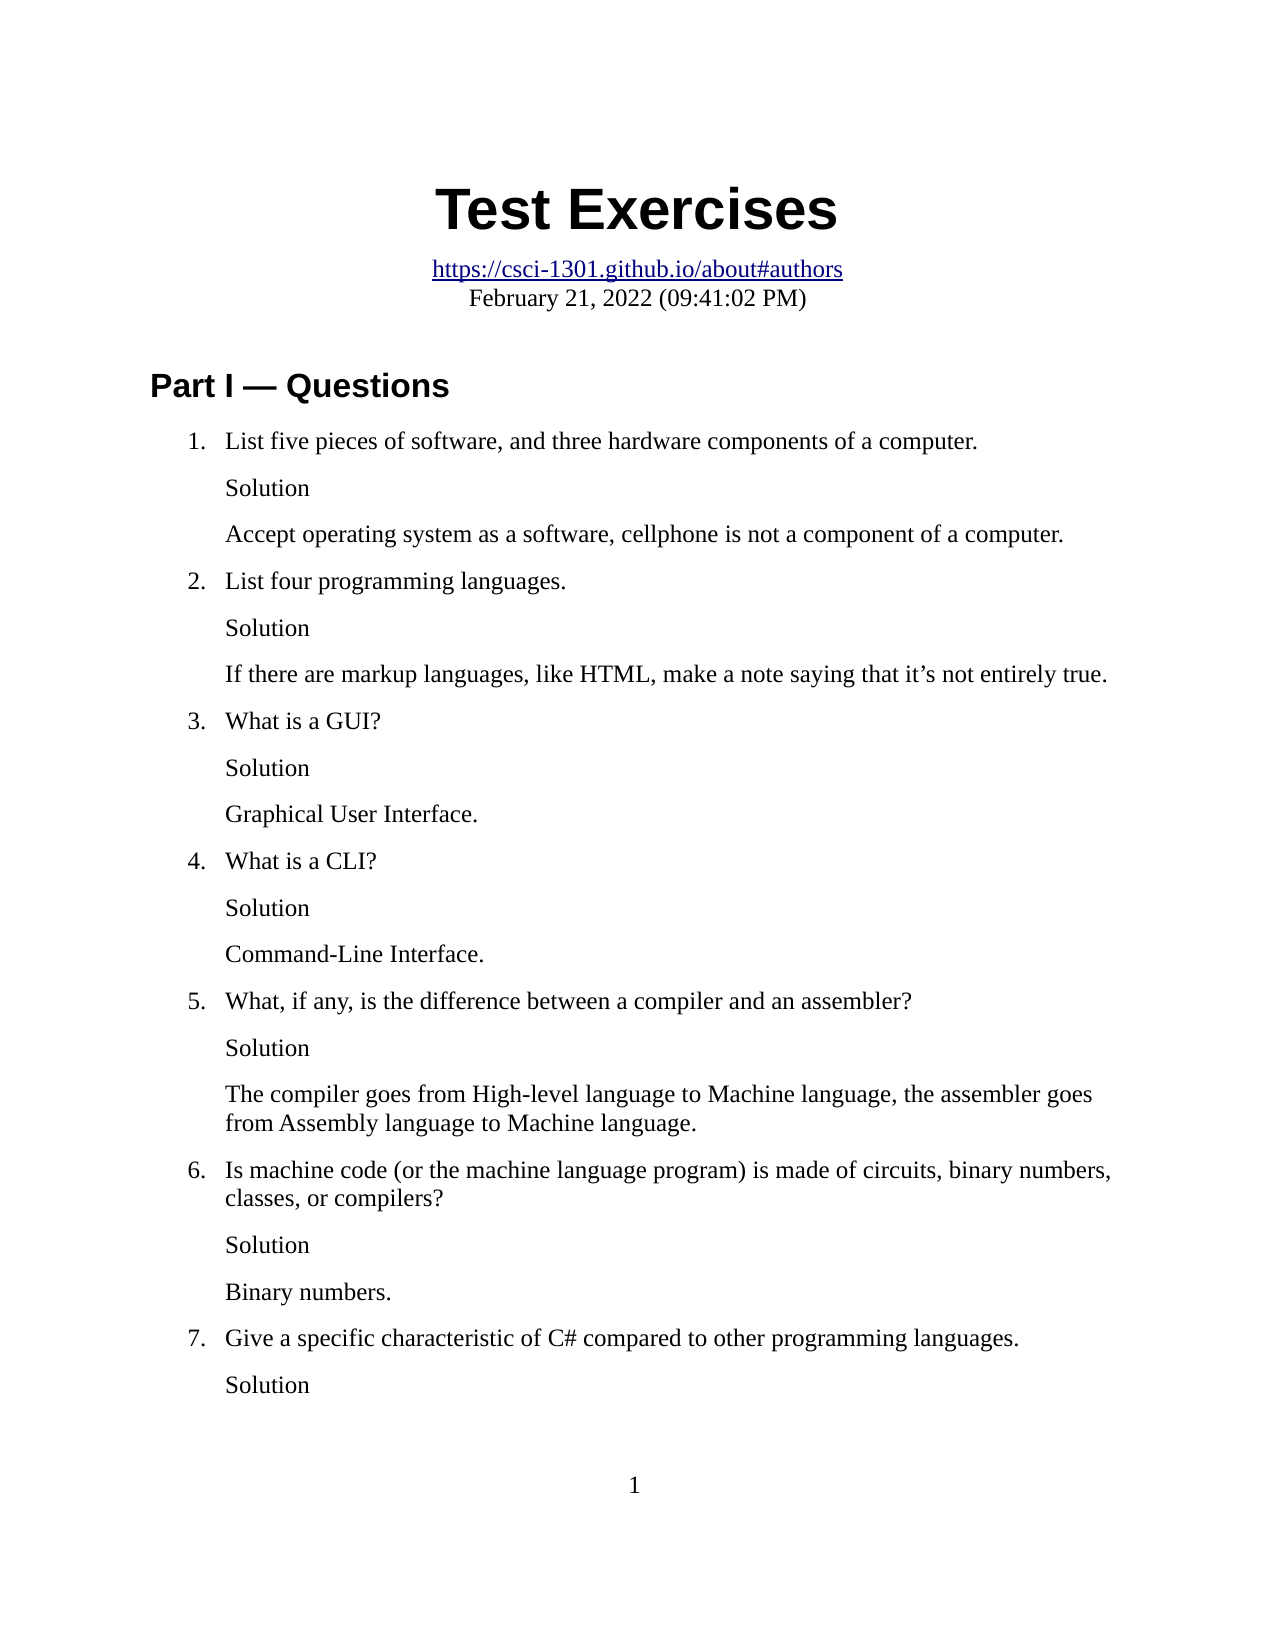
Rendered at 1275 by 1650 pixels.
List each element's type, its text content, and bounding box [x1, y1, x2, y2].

list Give a specific characteristic of C# compared to other programming languages. [187, 1323, 1125, 1352]
list Solution [187, 1230, 1125, 1259]
text February 21, 2022 (09:41:02 PM) [150, 283, 1125, 312]
list If there are markup languages, like HTML, make a note saying that it’s not entirely true. [187, 659, 1125, 688]
title Test Exercises [150, 175, 1125, 242]
list Graphical User Interface. [187, 799, 1125, 828]
list What is a CLI? [187, 846, 1125, 875]
text https://csci-1301.github.io/about#authors [150, 254, 1125, 283]
list Command-Line Interface. [187, 939, 1125, 968]
list Solution [187, 893, 1125, 921]
list What, if any, is the difference between a compiler and an assembler? [187, 986, 1125, 1015]
subtitle Part I — Questions [150, 366, 1125, 404]
list Is machine code (or the machine language program) is made of circuits, binary numbers, classes, or compilers? [187, 1155, 1125, 1212]
list Solution [187, 1370, 1125, 1399]
list Solution [187, 473, 1125, 501]
list Solution [187, 1033, 1125, 1061]
list What is a GUI? [187, 706, 1125, 735]
list Solution [187, 613, 1125, 641]
list List four programming languages. [187, 566, 1125, 595]
list List five pieces of software, and three hardware components of a computer. [187, 426, 1125, 455]
list Binary numbers. [187, 1277, 1125, 1306]
list Accept operating system as a software, cellphone is not a component of a computer. [187, 519, 1125, 548]
list Solution [187, 753, 1125, 781]
list The compiler goes from High-level language to Machine language, the assembler goes from Assembly language to Machine language. [187, 1079, 1125, 1137]
